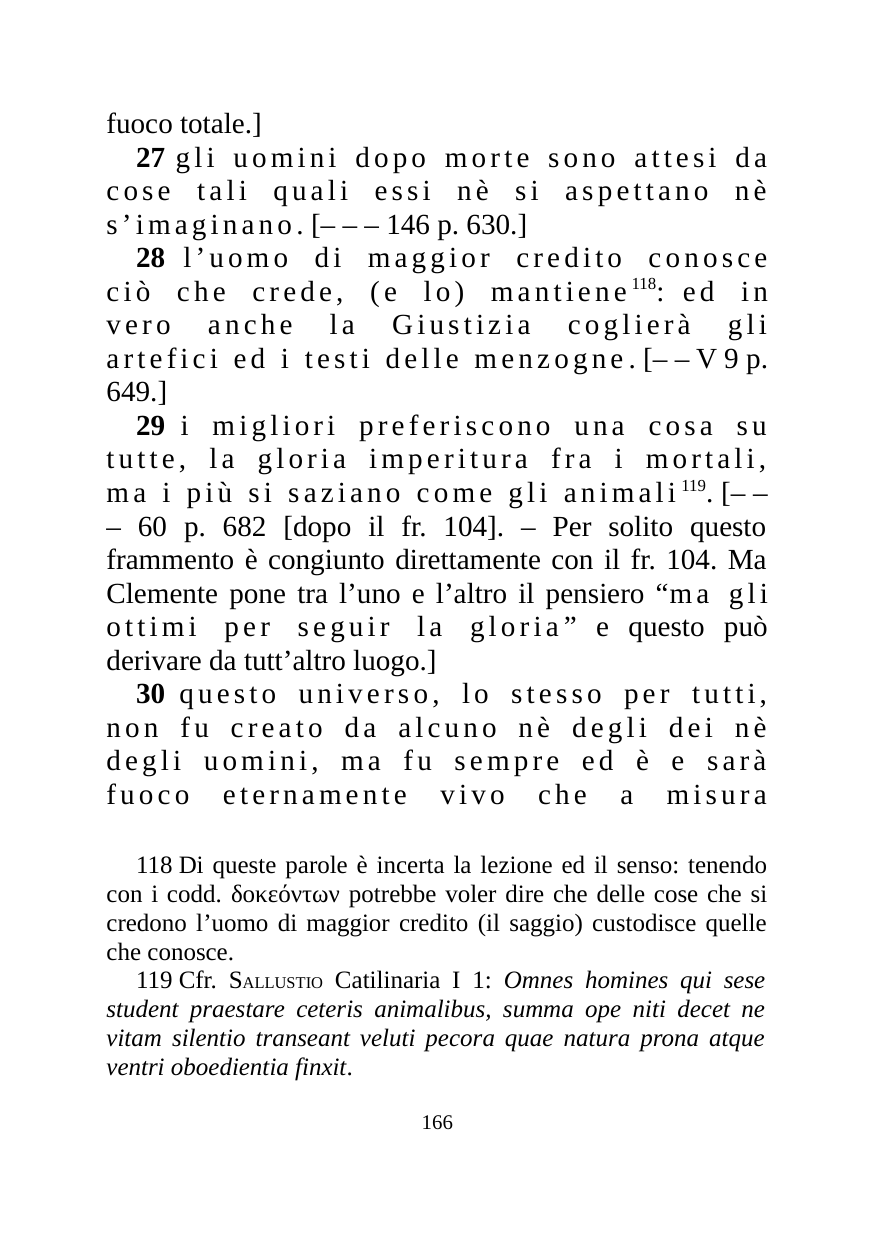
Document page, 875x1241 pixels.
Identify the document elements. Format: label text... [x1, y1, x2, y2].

text 28 l’uomo di maggior credito conosce ciò che crede, (e lo) mantiene: ed in vero anche la Giustizia coglierà gli artefici ed i testi delle menzogne. [– – V 9 p. 649.] [106, 240, 768, 408]
text fuoco totale.] [106, 106, 768, 140]
text 30 questo universo, lo stesso per tutti, non fu creato da alcuno nè degli dei nè degli uomini, ma fu sempre ed è e sarà fuoco eternamente vivo che a misura [106, 676, 768, 811]
text Cfr. Sallustio Catilinaria I 1: Omnes homines qui sese student praestare ceteris animalibus, summa ope niti decet ne vitam silentio transeant veluti pecora quae natura prona atque ventri oboedientia finxit. [106, 965, 768, 1080]
text 29 i migliori preferiscono una cosa su tutte, la gloria imperitura fra i mortali, ma i più si saziano come gli animali. [– – – 60 p. 682 [dopo il fr. 104]. – Per solito questo frammento è congiunto direttamente con il fr. 104. Ma Clemente pone tra l’uno e l’altro il pensiero “ma gli ottimi per seguir la gloria” e questo può derivare da tutt’altro luogo.] [106, 408, 768, 676]
text Di queste parole è incerta la lezione ed il senso: tenendo con i codd. δοκεόντων potrebbe voler dire che delle cose che si credono l’uomo di maggior credito (il saggio) custodisce quelle che conosce. [106, 850, 768, 965]
text 27 gli uomini dopo morte sono attesi da cose tali quali essi nè si aspettano nè s’imaginano. [– – – 146 p. 630.] [106, 140, 768, 240]
